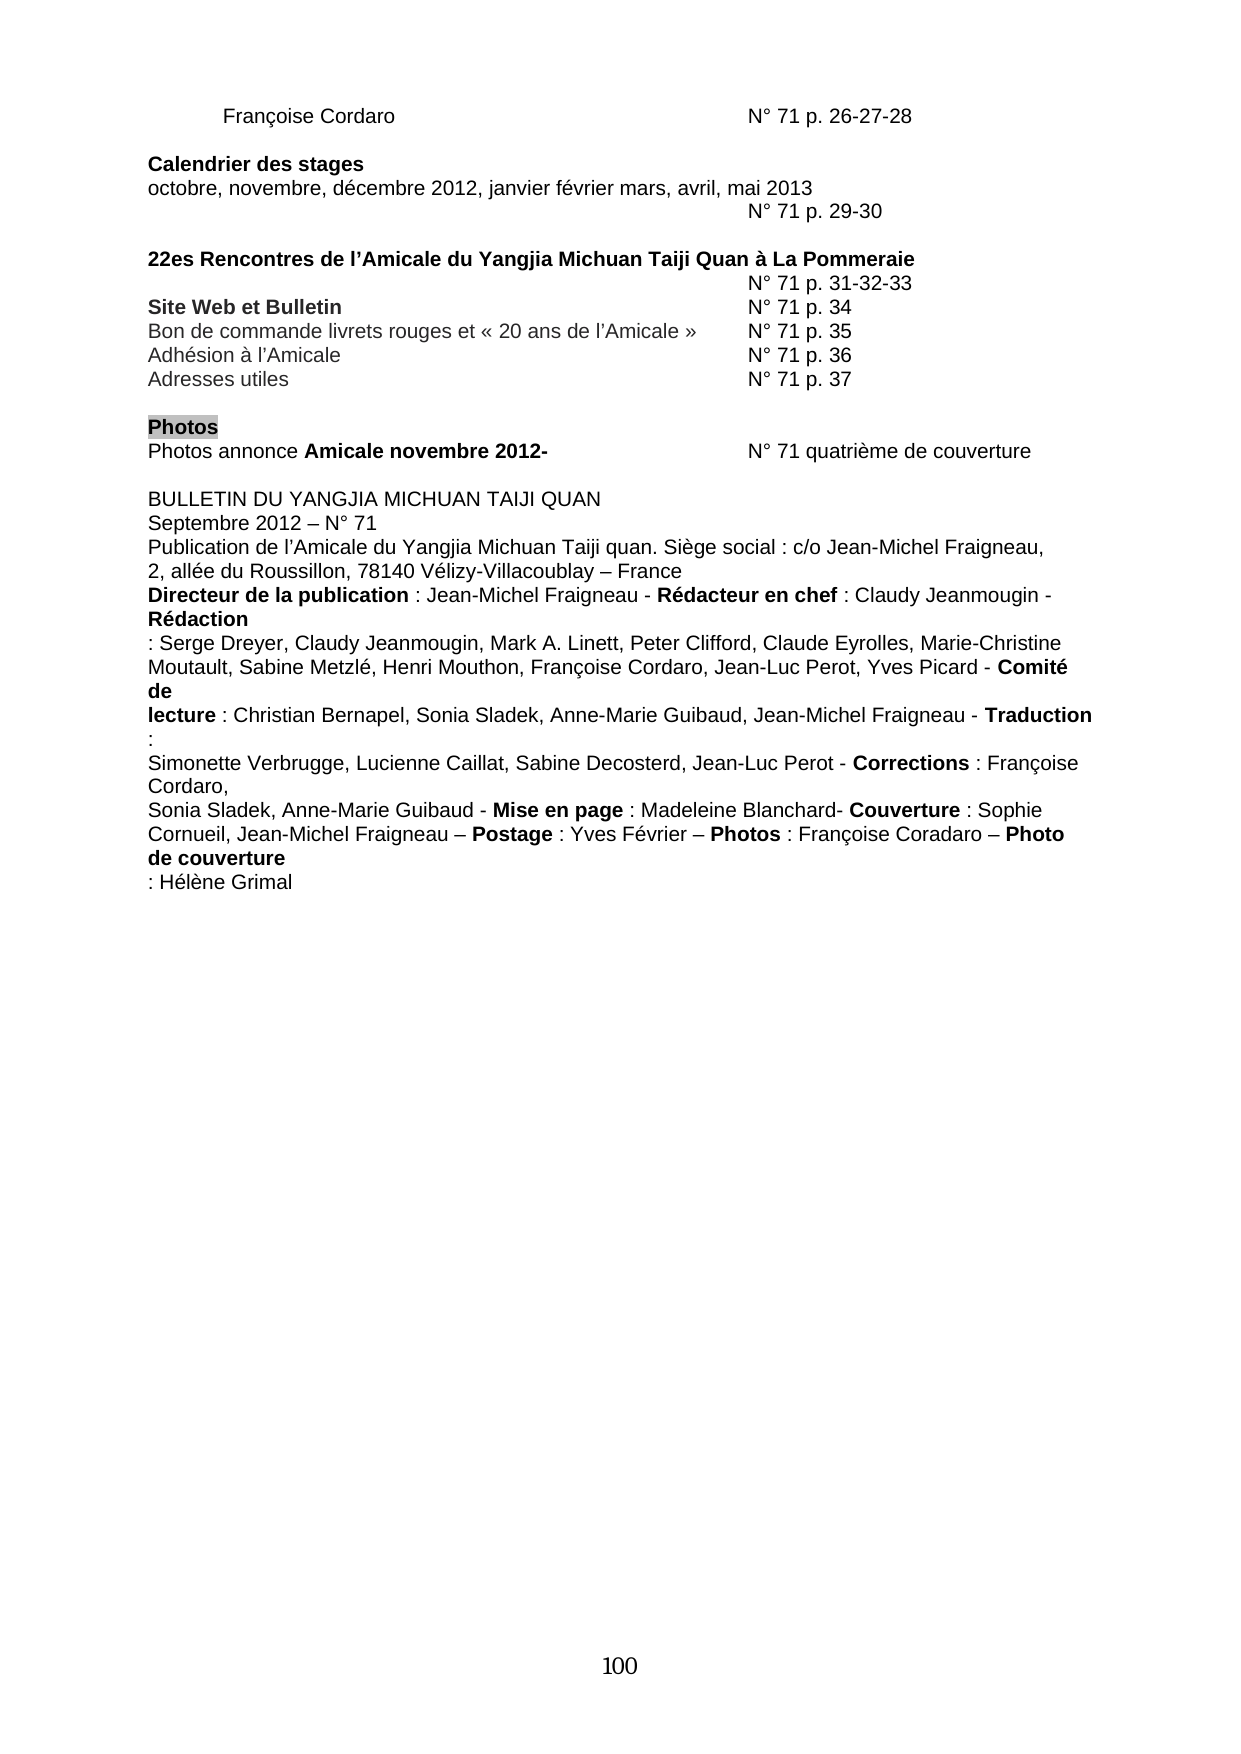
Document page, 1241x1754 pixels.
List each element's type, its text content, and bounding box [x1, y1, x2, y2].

text N° 71 p. 31-32-33 [148, 271, 1093, 295]
subtitle Françoise Cordaro N° 71 p. 26-27-28 [148, 103, 1093, 127]
subtitle N° 71 p. 29-30 [148, 199, 1093, 223]
text Cornueil, Jean-Michel Fraigneau – Postage : Yves Février – Photos : Françoise Coradaro – Photo de couverture [148, 822, 1093, 870]
text Directeur de la publication : Jean-Michel Fraigneau - Rédacteur en chef : Claudy Jeanmougin - Rédaction [148, 583, 1093, 631]
subtitle Adhésion à l’Amicale N° 71 p. 36 [148, 343, 1093, 367]
subtitle Adresses utiles N° 71 p. 37 [148, 367, 1093, 391]
subtitle : Hélène Grimal [148, 870, 1093, 894]
subtitle Photos annonce Amicale novembre 2012- N° 71 quatrième de couverture [148, 439, 1093, 463]
text 2, allée du Roussillon, 78140 Vélizy-Villacoublay – France [148, 559, 1093, 583]
text BULLETIN DU YANGJIA MICHUAN TAIJI QUAN [148, 487, 1093, 511]
text Photos [148, 415, 1093, 439]
text Publication de l’Amicale du Yangjia Michuan Taiji quan. Siège social : c/o Jean-Michel Fraigneau, [148, 535, 1093, 559]
text lecture : Christian Bernapel, Sonia Sladek, Anne-Marie Guibaud, Jean-Michel Fraigneau - Traduction : [148, 702, 1093, 750]
text Moutault, Sabine Metzlé, Henri Mouthon, Françoise Cordaro, Jean-Luc Perot, Yves Picard - Comité de [148, 654, 1093, 702]
subtitle Site Web et Bulletin N° 71 p. 34 [148, 295, 1093, 319]
subtitle Calendrier des stages [148, 151, 1093, 175]
text : Serge Dreyer, Claudy Jeanmougin, Mark A. Linett, Peter Clifford, Claude Eyrolles, Marie-Christine [148, 631, 1093, 654]
text Sonia Sladek, Anne-Marie Guibaud - Mise en page : Madeleine Blanchard- Couverture : Sophie [148, 798, 1093, 822]
text Septembre 2012 – N° 71 [148, 511, 1093, 535]
text 22es Rencontres de l’Amicale du Yangjia Michuan Taiji Quan à La Pommeraie [148, 247, 1093, 271]
text Simonette Verbrugge, Lucienne Caillat, Sabine Decosterd, Jean-Luc Perot - Corrections : Françoise Cordaro, [148, 750, 1093, 798]
subtitle octobre, novembre, décembre 2012, janvier février mars, avril, mai 2013 [148, 175, 1093, 199]
subtitle Bon de commande livrets rouges et « 20 ans de l’Amicale » N° 71 p. 35 [148, 319, 1093, 343]
